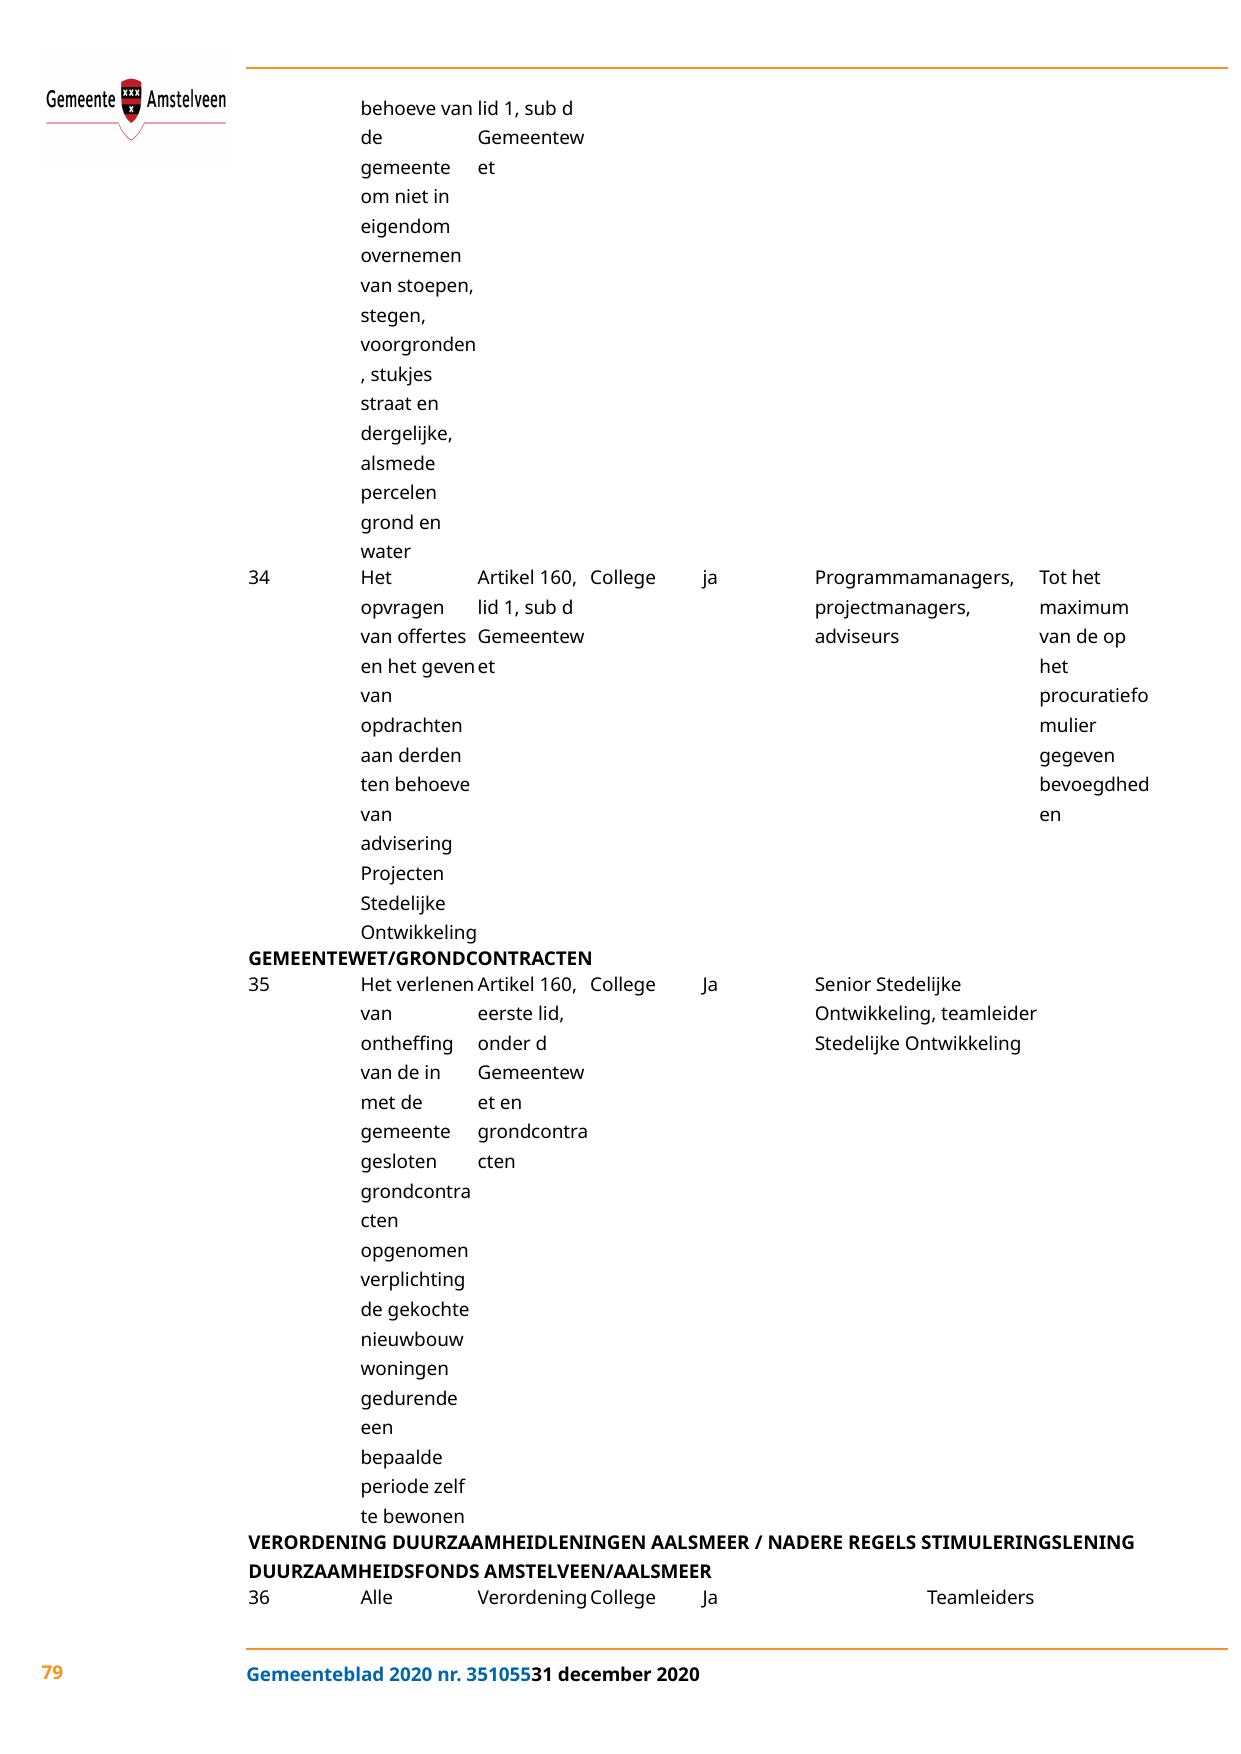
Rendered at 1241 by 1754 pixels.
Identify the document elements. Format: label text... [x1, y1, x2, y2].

table_cell GEMEENTEWET/GRONDCONTRACTEN [248, 945, 1152, 971]
table_cell behoeve van de gemeente om niet in eigendom overnemen van stoepen, stegen, voorgronden, stukjes straat en dergelijke, alsmede percelen grond en water [360, 95, 477, 564]
picture [41, 47, 231, 172]
table_cell [702, 95, 814, 564]
table_cell lid 1, sub d Gemeentewet [478, 95, 590, 564]
table_cell Het verlenen van ontheffing van de in met de gemeente gesloten grondcontracten opgenomen verplichting de gekochte nieuwbouwwoningen gedurende een bepaalde periode zelf te bewonen [360, 971, 477, 1529]
table_cell 34 [248, 564, 360, 945]
table_cell [590, 95, 702, 564]
table_cell ja [702, 564, 814, 945]
table_cell [1039, 95, 1152, 564]
table_cell Artikel 160, lid 1, sub d Gemeentewet [478, 564, 590, 945]
table_cell 35 [248, 971, 360, 1529]
table_cell Senior Stedelijke Ontwikkeling, teamleider Stedelijke Ontwikkeling [815, 971, 1039, 1529]
table_cell [1039, 971, 1152, 1529]
table_cell College [590, 564, 702, 945]
table_cell Teamleiders [927, 1584, 1039, 1610]
table_cell [248, 95, 360, 564]
table_cell Tot het maximum van de op het procuratiefomulier gegeven bevoegdheden [1039, 564, 1152, 945]
table_cell College [590, 1584, 702, 1610]
table_cell Verordening [478, 1584, 590, 1610]
table_cell 36 [248, 1584, 360, 1610]
table_cell Artikel 160, eerste lid, onder d Gemeentewet en grondcontracten [478, 971, 590, 1529]
table_cell Programmamanagers, projectmanagers, adviseurs [815, 564, 1039, 945]
table_cell Alle [360, 1584, 477, 1610]
table_cell [815, 95, 1039, 564]
table_cell College [590, 971, 702, 1529]
table_cell VERORDENING DUURZAAMHEIDLENINGEN AALSMEER / NADERE REGELS STIMULERINGSLENING DUURZAAMHEIDSFONDS AMSTELVEEN/AALSMEER [248, 1529, 1152, 1584]
table_cell Ja [702, 971, 814, 1529]
table_cell Ja [702, 1584, 927, 1610]
table_cell Het opvragen van offertes en het geven van opdrachten aan derden ten behoeve van advisering Projecten Stedelijke Ontwikkeling [360, 564, 477, 945]
table_cell [1039, 1584, 1152, 1610]
